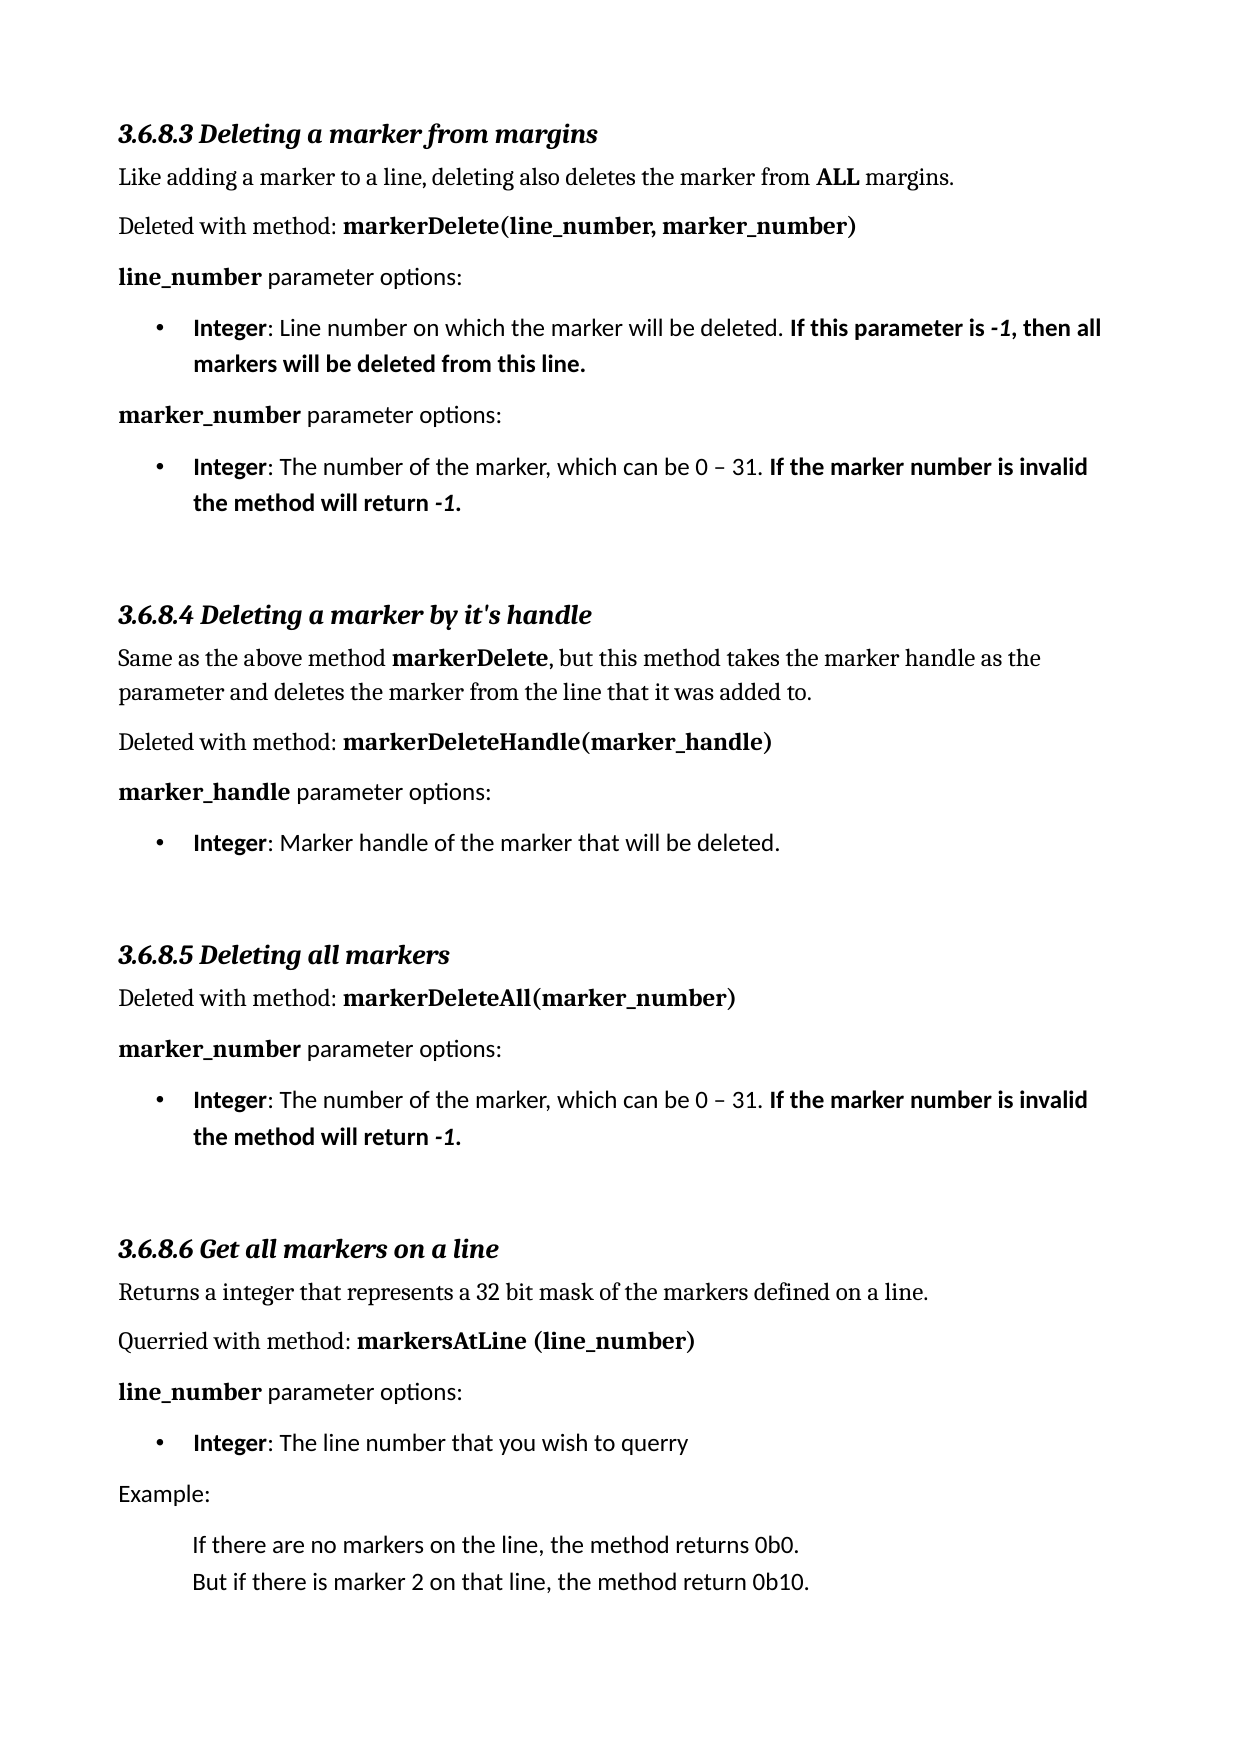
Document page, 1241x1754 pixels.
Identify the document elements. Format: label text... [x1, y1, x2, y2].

text Querried with method: markersAtLine (line_number) [118, 1327, 1122, 1356]
subtitle 3.6.8.6 Get all markers on a line [118, 1233, 1122, 1265]
text Example: [118, 1478, 1122, 1509]
list Integer: Marker handle of the marker that will be deleted. [156, 828, 1122, 858]
text Like adding a marker to a line, deleting also deletes the marker from ALL margins. [118, 162, 1122, 191]
subtitle 3.6.8.4 Deleting a marker by it's handle [118, 599, 1122, 631]
text line_number parameter options: [118, 261, 1122, 291]
list Integer: The number of the marker, which can be 0 – 31. If the marker number is invalid the method will return -1. [156, 451, 1122, 518]
list Integer: The line number that you wish to querry [156, 1427, 1122, 1457]
subtitle 3.6.8.3 Deleting a marker from margins [118, 118, 1122, 150]
text Returns a integer that represents a 32 bit mask of the markers defined on a line. [118, 1278, 1122, 1306]
text marker_number parameter options: [118, 1033, 1122, 1064]
list Integer: The number of the marker, which can be 0 – 31. If the marker number is invalid the method will return -1. [156, 1084, 1122, 1152]
text Deleted with method: markerDeleteAll(marker_number) [118, 984, 1122, 1013]
text Deleted with method: markerDelete(line_number, marker_number) [118, 212, 1122, 240]
text marker_number parameter options: [118, 399, 1122, 430]
text If there are no markers on the line, the method returns 0b0. But if there is marker 2 on that line, the method return 0b10. [192, 1529, 1122, 1596]
text Deleted with method: markerDeleteHandle(marker_handle) [118, 727, 1122, 756]
text marker_handle parameter options: [118, 776, 1122, 807]
text Same as the above method markerDelete, but this method takes the marker handle as the parameter and deletes the marker from the line that it was added to. [118, 644, 1122, 707]
list Integer: Line number on which the marker will be deleted. If this parameter is -1, then all markers will be deleted from this line. [156, 312, 1122, 379]
text line_number parameter options: [118, 1376, 1122, 1406]
subtitle 3.6.8.5 Deleting all markers [118, 940, 1122, 972]
